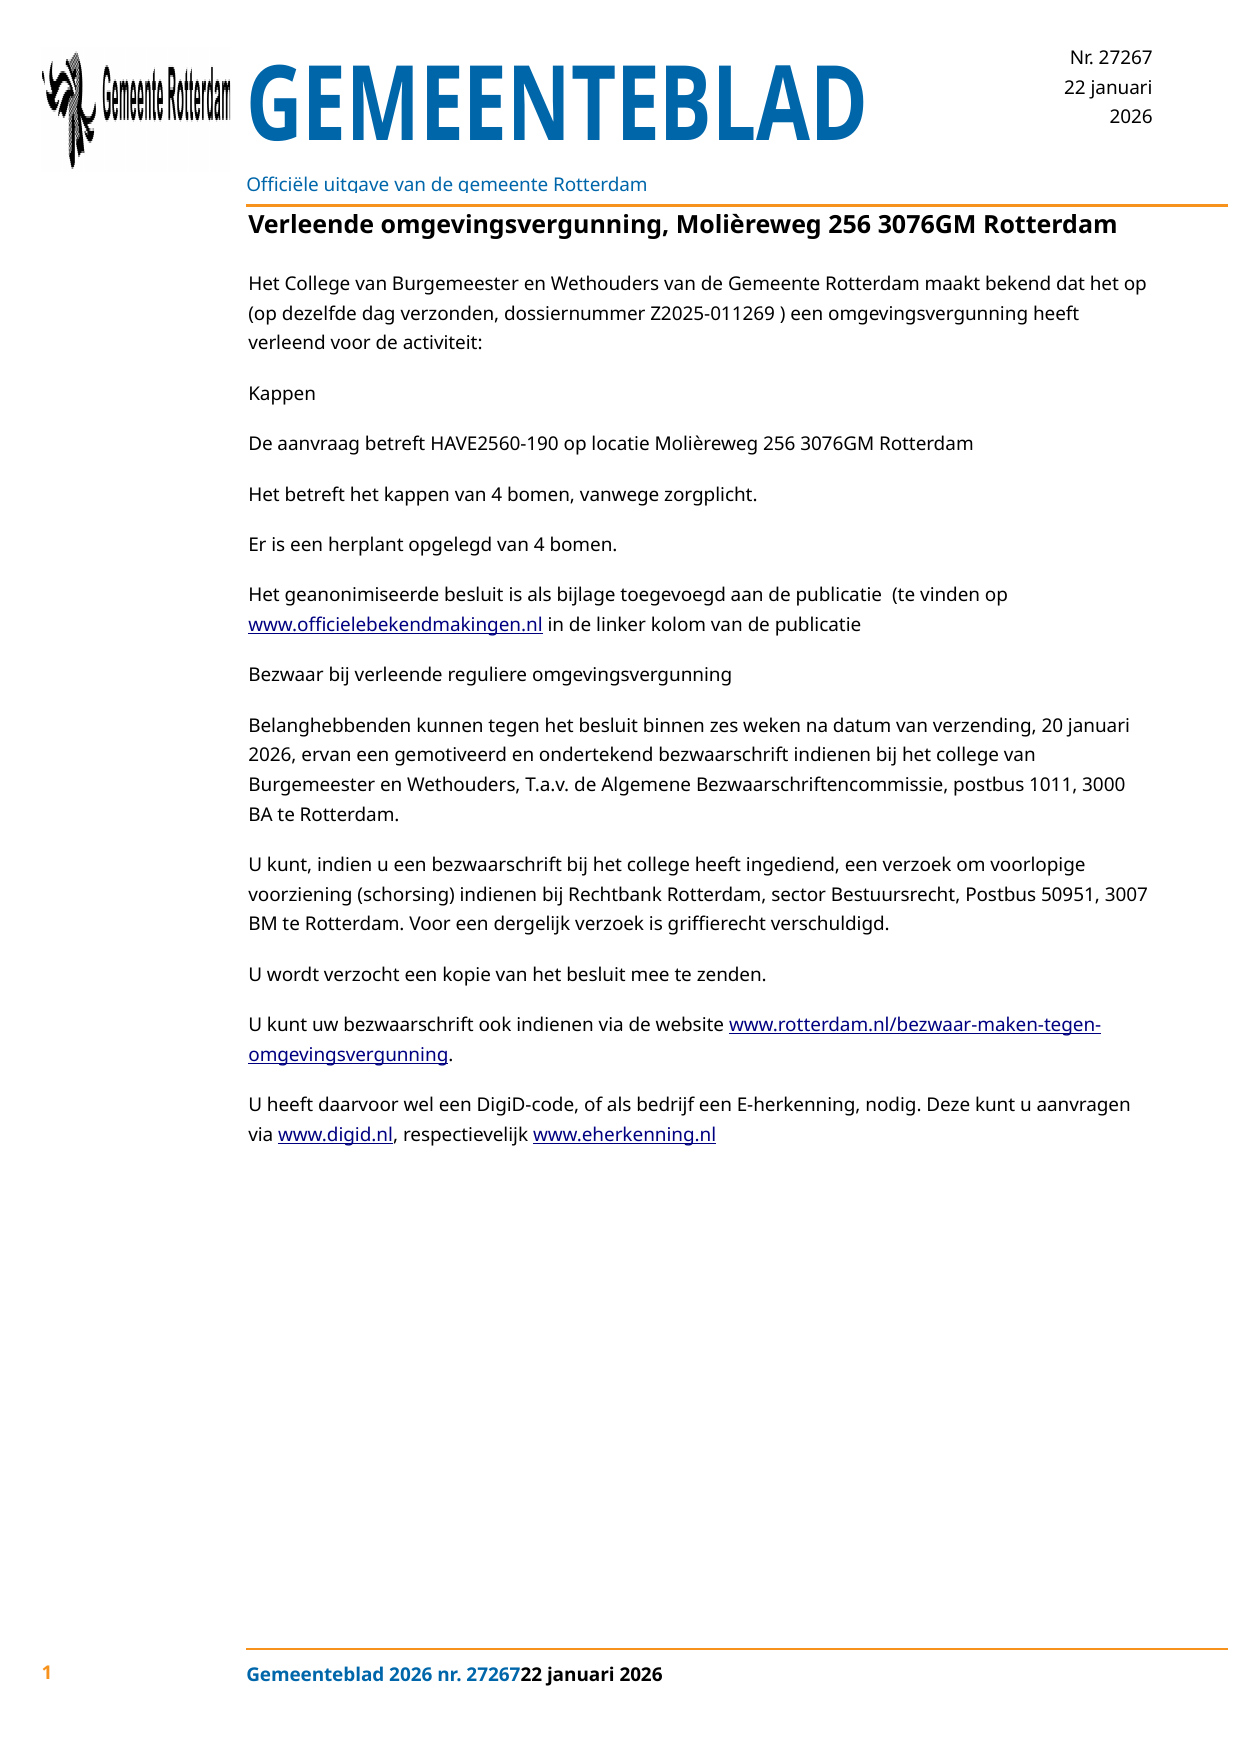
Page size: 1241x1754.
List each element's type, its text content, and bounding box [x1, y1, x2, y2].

text Kappen [248, 380, 1152, 406]
picture [41, 47, 231, 172]
text De aanvraag betreft HAVE2560-190 op locatie Molièreweg 256 3076GM Rotterdam [248, 430, 1152, 456]
text Bezwaar bij verleende reguliere omgevingsvergunning [248, 662, 1152, 687]
text Het College van Burgemeester en Wethouders van de Gemeente Rotterdam maakt bekend dat het op (op dezelfde dag verzonden, dossiernummer Z2025-011269 ) een omgevingsvergunning heeft verleend voor de activiteit: [248, 270, 1152, 355]
text Belanghebbenden kunnen tegen het besluit binnen zes weken na datum van verzending, 20 januari 2026, ervan een gemotiveerd en ondertekend bezwaarschrift indienen bij het college van Burgemeester en Wethouders, T.a.v. de Algemene Bezwaarschriftencommissie, postbus 1011, 3000 BA te Rotterdam. [248, 712, 1152, 826]
text Verleende omgevingsvergunning, Molièreweg 256 3076GM Rotterdam [248, 207, 1152, 241]
text Het betreft het kappen van 4 bomen, vanwege zorgplicht. [248, 481, 1152, 506]
text Er is een herplant opgelegd van 4 bomen. [248, 531, 1152, 557]
text Het geanonimiseerde besluit is als bijlage toegevoegd aan de publicatie (te vinden op www.officielebekendmakingen.nl in de linker kolom van de publicatie [248, 582, 1152, 637]
text U heeft daarvoor wel een DigiD-code, of als bedrijf een E-herkenning, nodig. Deze kunt u aanvragen via www.digid.nl, respectievelijk www.eherkenning.nl [248, 1091, 1152, 1146]
text U wordt verzocht een kopie van het besluit mee te zenden. [248, 961, 1152, 986]
text U kunt uw bezwaarschrift ook indienen via de website www.rotterdam.nl/bezwaar-maken-tegen-omgevingsvergunning. [248, 1011, 1152, 1066]
text U kunt, indien u een bezwaarschrift bij het college heeft ingediend, een verzoek om voorlopige voorziening (schorsing) indienen bij Rechtbank Rotterdam, sector Bestuursrecht, Postbus 50951, 3007 BM te Rotterdam. Voor een dergelijk verzoek is griffierecht verschuldigd. [248, 851, 1152, 936]
